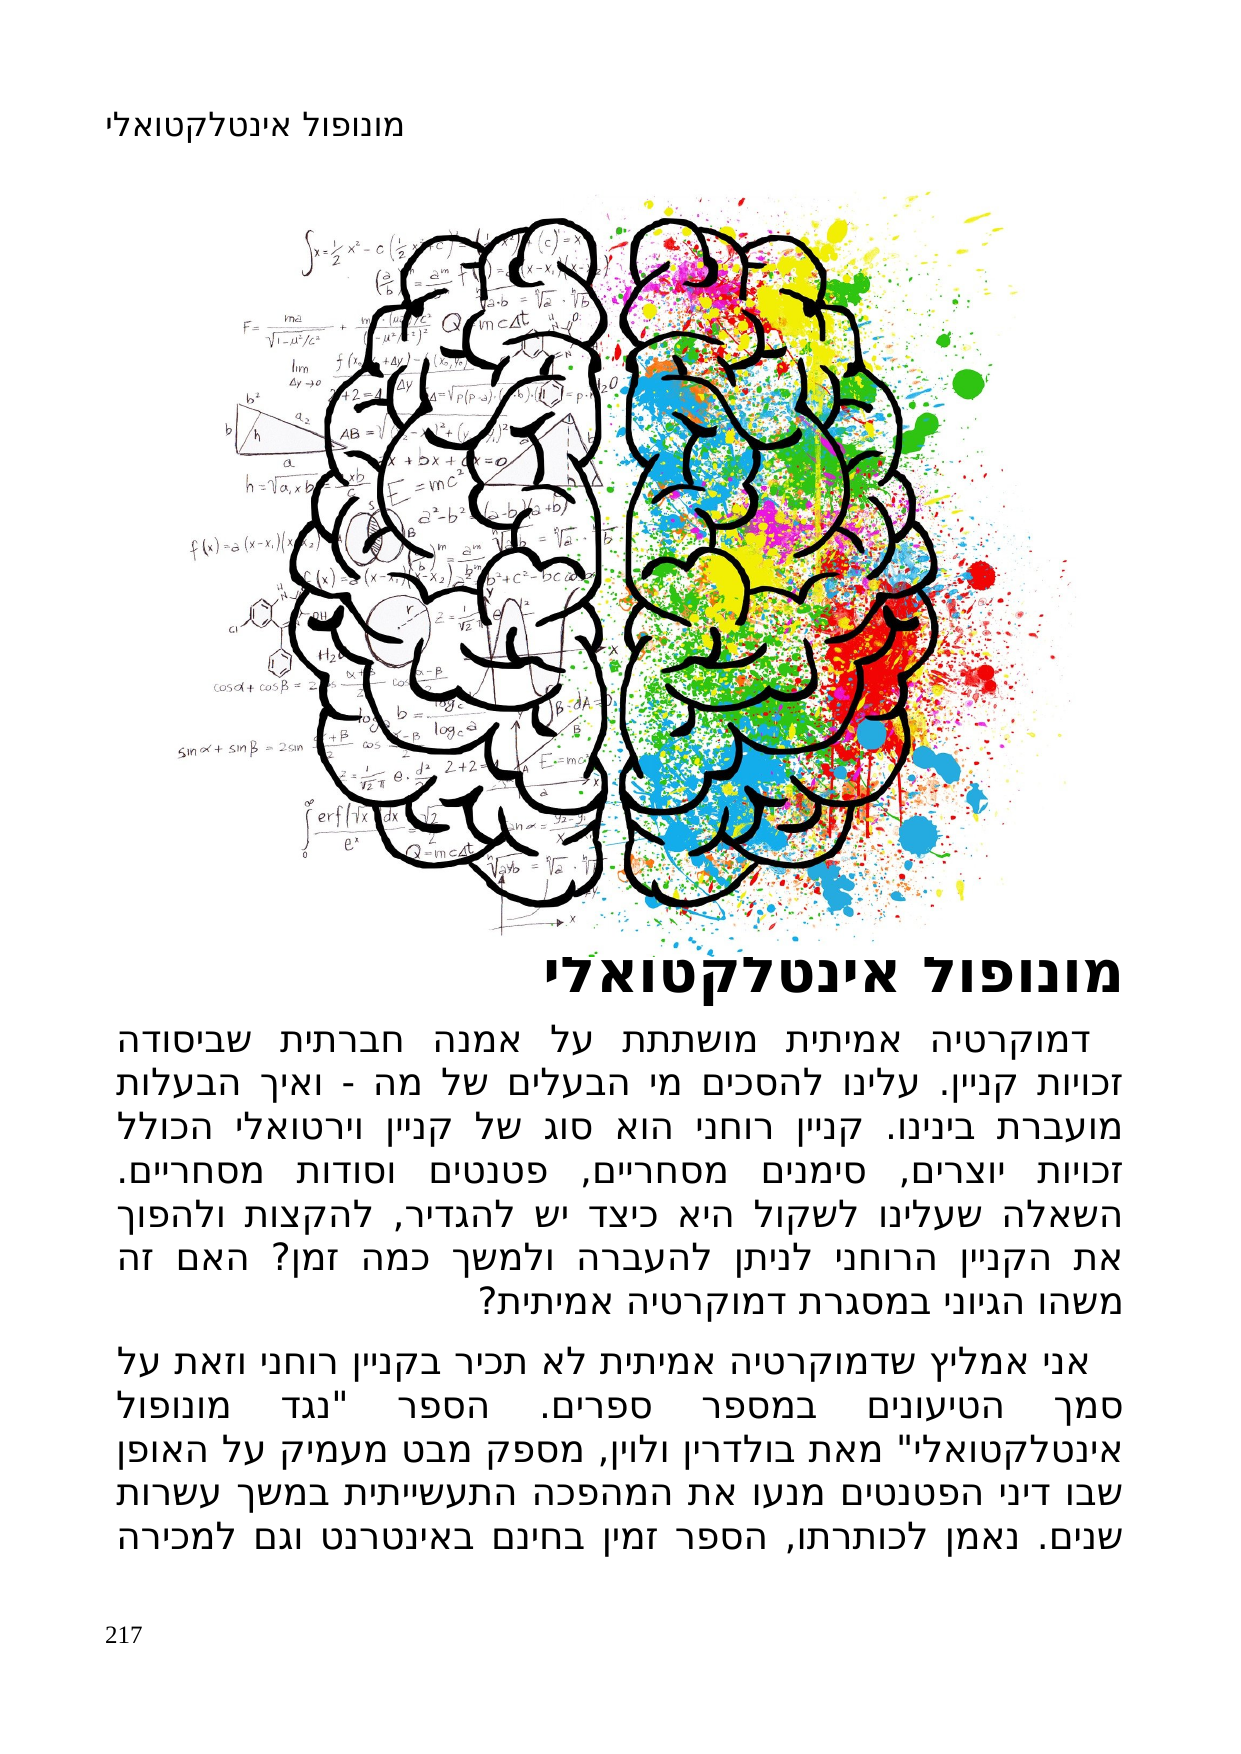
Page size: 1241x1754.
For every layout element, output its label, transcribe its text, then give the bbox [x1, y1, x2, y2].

text דמוקרטיה אמיתית מושתתת על אמנה חברתית שביסודה זכויות קניין. עלינו להסכים מי הבעלים של מה - ואיך הבעלות מועברת בינינו. קניין רוחני הוא סוג של קניין וירטואלי הכולל זכויות יוצרים, סימנים מסחריים, פטנטים וסודות מסחריים. השאלה שעלינו לשקול היא כיצד יש להגדיר, להקצות ולהפוך את הקניין הרוחני לניתן להעברה ולמשך כמה זמן? האם זה משהו הגיוני במסגרת דמוקרטיה אמיתית? [116, 1017, 1124, 1323]
picture [105, 172, 1136, 957]
subtitle מונופול אינטלקטואלי [116, 957, 1124, 1001]
text אני אמליץ שדמוקרטיה אמיתית לא תכיר בקניין רוחני וזאת על סמך הטיעונים במספר ספרים. הספר "נגד מונופול אינטלקטואלי" מאת בולדרין ולוין, מספק מבט מעמיק על האופן שבו דיני הפטנטים מנעו את המהפכה התעשייתית במשך עשרות שנים. נאמן לכותרתו, הספר זמין בחינם באינטרנט וגם למכירה [116, 1339, 1124, 1558]
